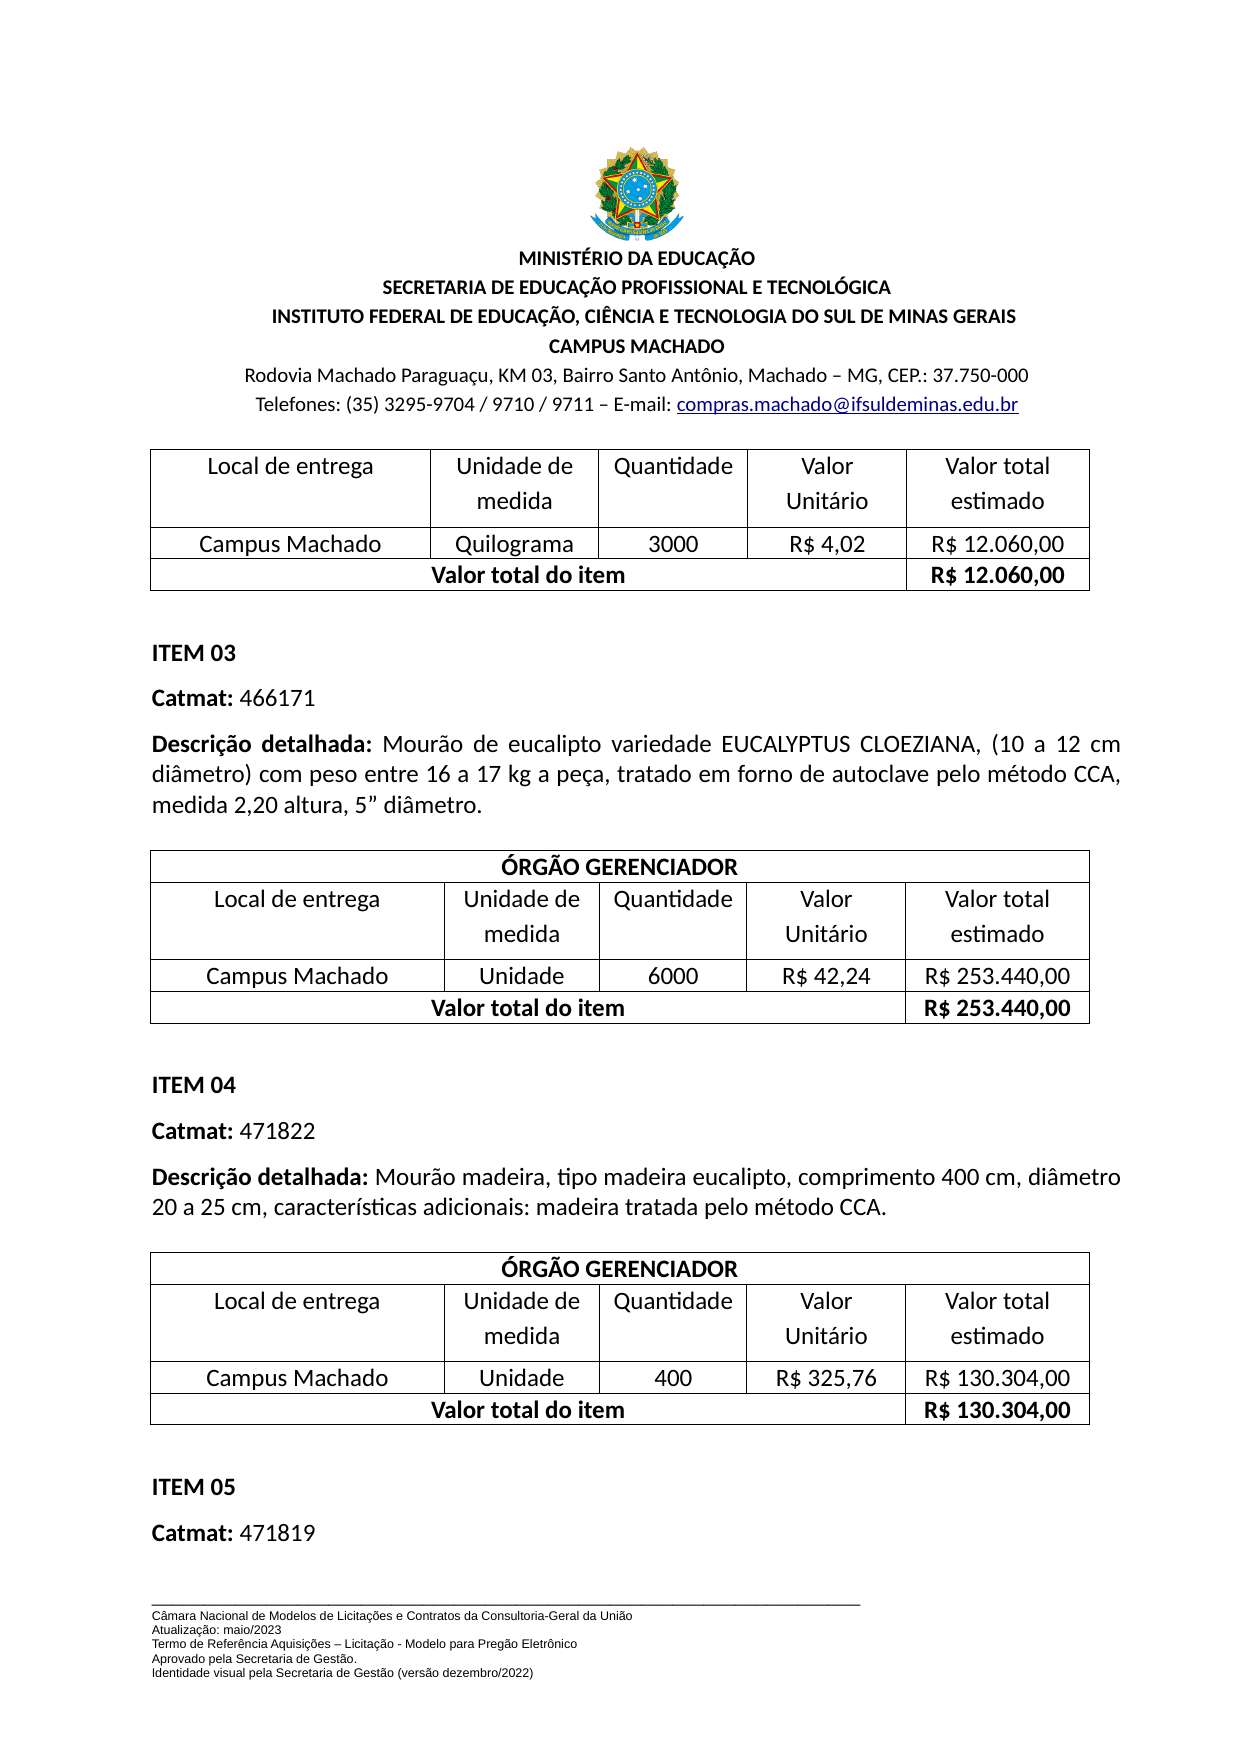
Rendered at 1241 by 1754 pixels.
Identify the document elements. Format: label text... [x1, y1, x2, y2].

table_cell 6000 [600, 960, 746, 991]
text Descrição detalhada: Mourão madeira, tipo madeira eucalipto, comprimento 400 cm, diâmetro 20 a 25 cm, características adicionais: madeira tratada pelo método CCA. [152, 1161, 1122, 1222]
table_cell R$ 4,02 [748, 528, 906, 558]
table_header ÓRGÃO GERENCIADOR [151, 1253, 1089, 1284]
text ITEM 04 [152, 1069, 1122, 1100]
table_cell Local de entrega [151, 883, 444, 959]
table_cell Quantidade [600, 883, 746, 959]
text Descrição detalhada: Mourão de eucalipto variedade EUCALYPTUS CLOEZIANA, (10 a 12 cm diâmetro) com peso entre 16 a 17 kg a peça, tratado em forno de autoclave pelo método CCA, medida 2,20 altura, 5” diâmetro. [152, 728, 1122, 820]
table_cell Local de entrega [151, 1285, 444, 1361]
table_cell Unidade de medida [445, 1285, 599, 1361]
table_cell Quantidade [600, 1285, 746, 1361]
table_cell R$ 325,76 [747, 1362, 905, 1393]
table_cell R$ 12.060,00 [907, 528, 1089, 558]
table_cell R$ 130.304,00 [906, 1362, 1089, 1393]
table_cell Local de entrega [151, 450, 430, 527]
picture [590, 147, 684, 241]
table_cell Unidade de medida [431, 450, 598, 527]
picture [656, 223, 665, 228]
table_cell Valor total do item [151, 1394, 905, 1424]
table_cell Campus Machado [151, 528, 430, 558]
table_cell R$ 253.440,00 [906, 992, 1089, 1022]
picture [630, 236, 645, 241]
table_cell Valor Unitário [747, 1285, 905, 1361]
table_cell Valor total estimado [907, 450, 1089, 527]
text Catmat: 471819 [152, 1517, 1122, 1547]
table_cell Valor total estimado [906, 883, 1089, 959]
table_cell Unidade [445, 1362, 599, 1393]
text ITEM 05 [152, 1471, 1122, 1502]
table_header ÓRGÃO GERENCIADOR [151, 851, 1089, 882]
table_cell R$ 130.304,00 [906, 1394, 1089, 1424]
text Catmat: 466171 [152, 682, 1122, 713]
table_cell Quilograma [431, 528, 598, 558]
table_cell Valor total estimado [906, 1285, 1089, 1361]
text Catmat: 471822 [152, 1115, 1122, 1145]
table_cell Valor total do item [151, 559, 906, 590]
table_cell Unidade [445, 960, 599, 991]
table_cell Campus Machado [151, 960, 444, 991]
table_cell Valor Unitário [748, 450, 906, 527]
table_cell 400 [600, 1362, 746, 1393]
table_cell R$ 253.440,00 [906, 960, 1089, 991]
table_cell Quantidade [599, 450, 747, 527]
table_cell Valor Unitário [747, 883, 905, 959]
table_cell 3000 [599, 528, 747, 558]
text ITEM 03 [152, 637, 1122, 667]
table_cell Unidade de medida [445, 883, 599, 959]
table_cell R$ 42,24 [747, 960, 905, 991]
table_cell Campus Machado [151, 1362, 444, 1393]
table_cell R$ 12.060,00 [907, 559, 1089, 590]
picture [652, 219, 684, 241]
table_cell Valor total do item [151, 992, 905, 1022]
